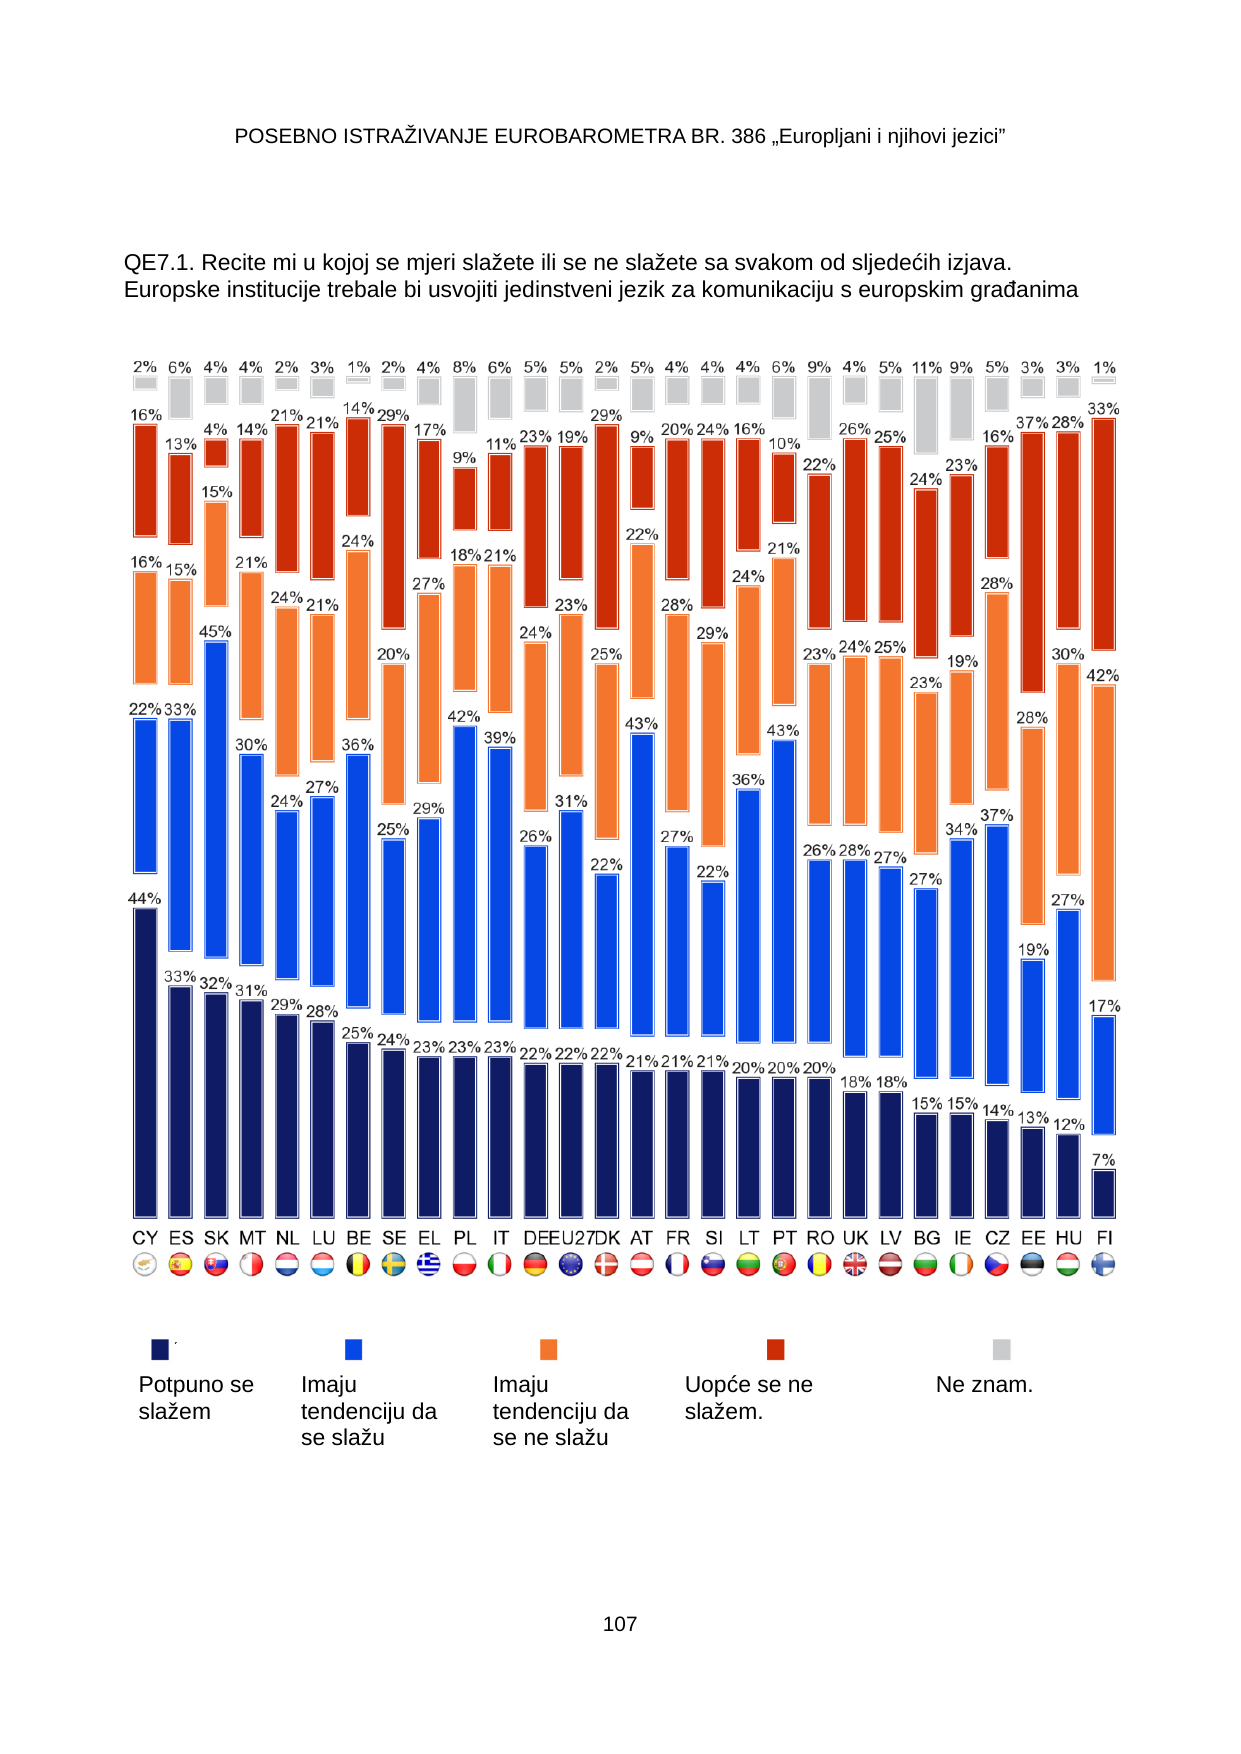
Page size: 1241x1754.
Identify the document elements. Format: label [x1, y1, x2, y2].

picture [118, 352, 1128, 1283]
picture [138, 1326, 1113, 1366]
